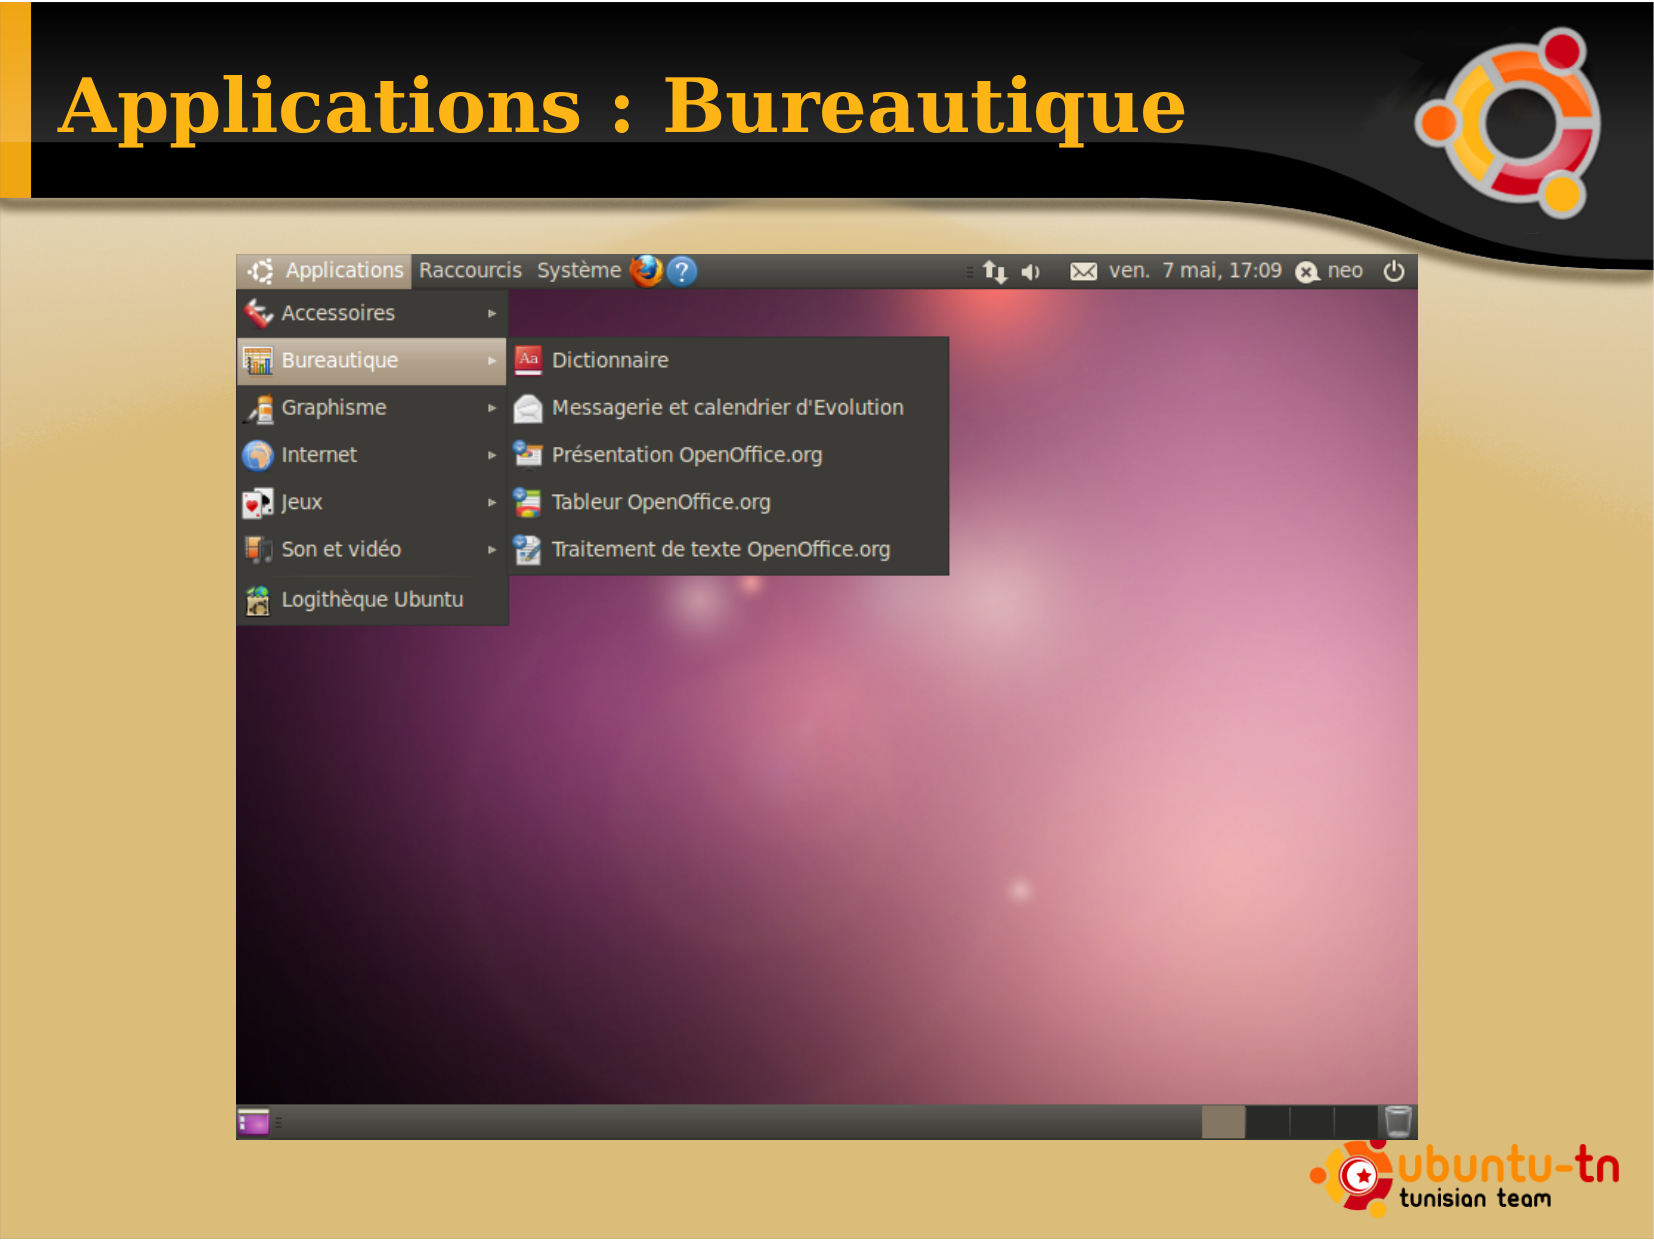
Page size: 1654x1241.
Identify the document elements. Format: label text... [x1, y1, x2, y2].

title Applications : Bureautique [59, 9, 1447, 202]
picture [0, 0, 1654, 1241]
